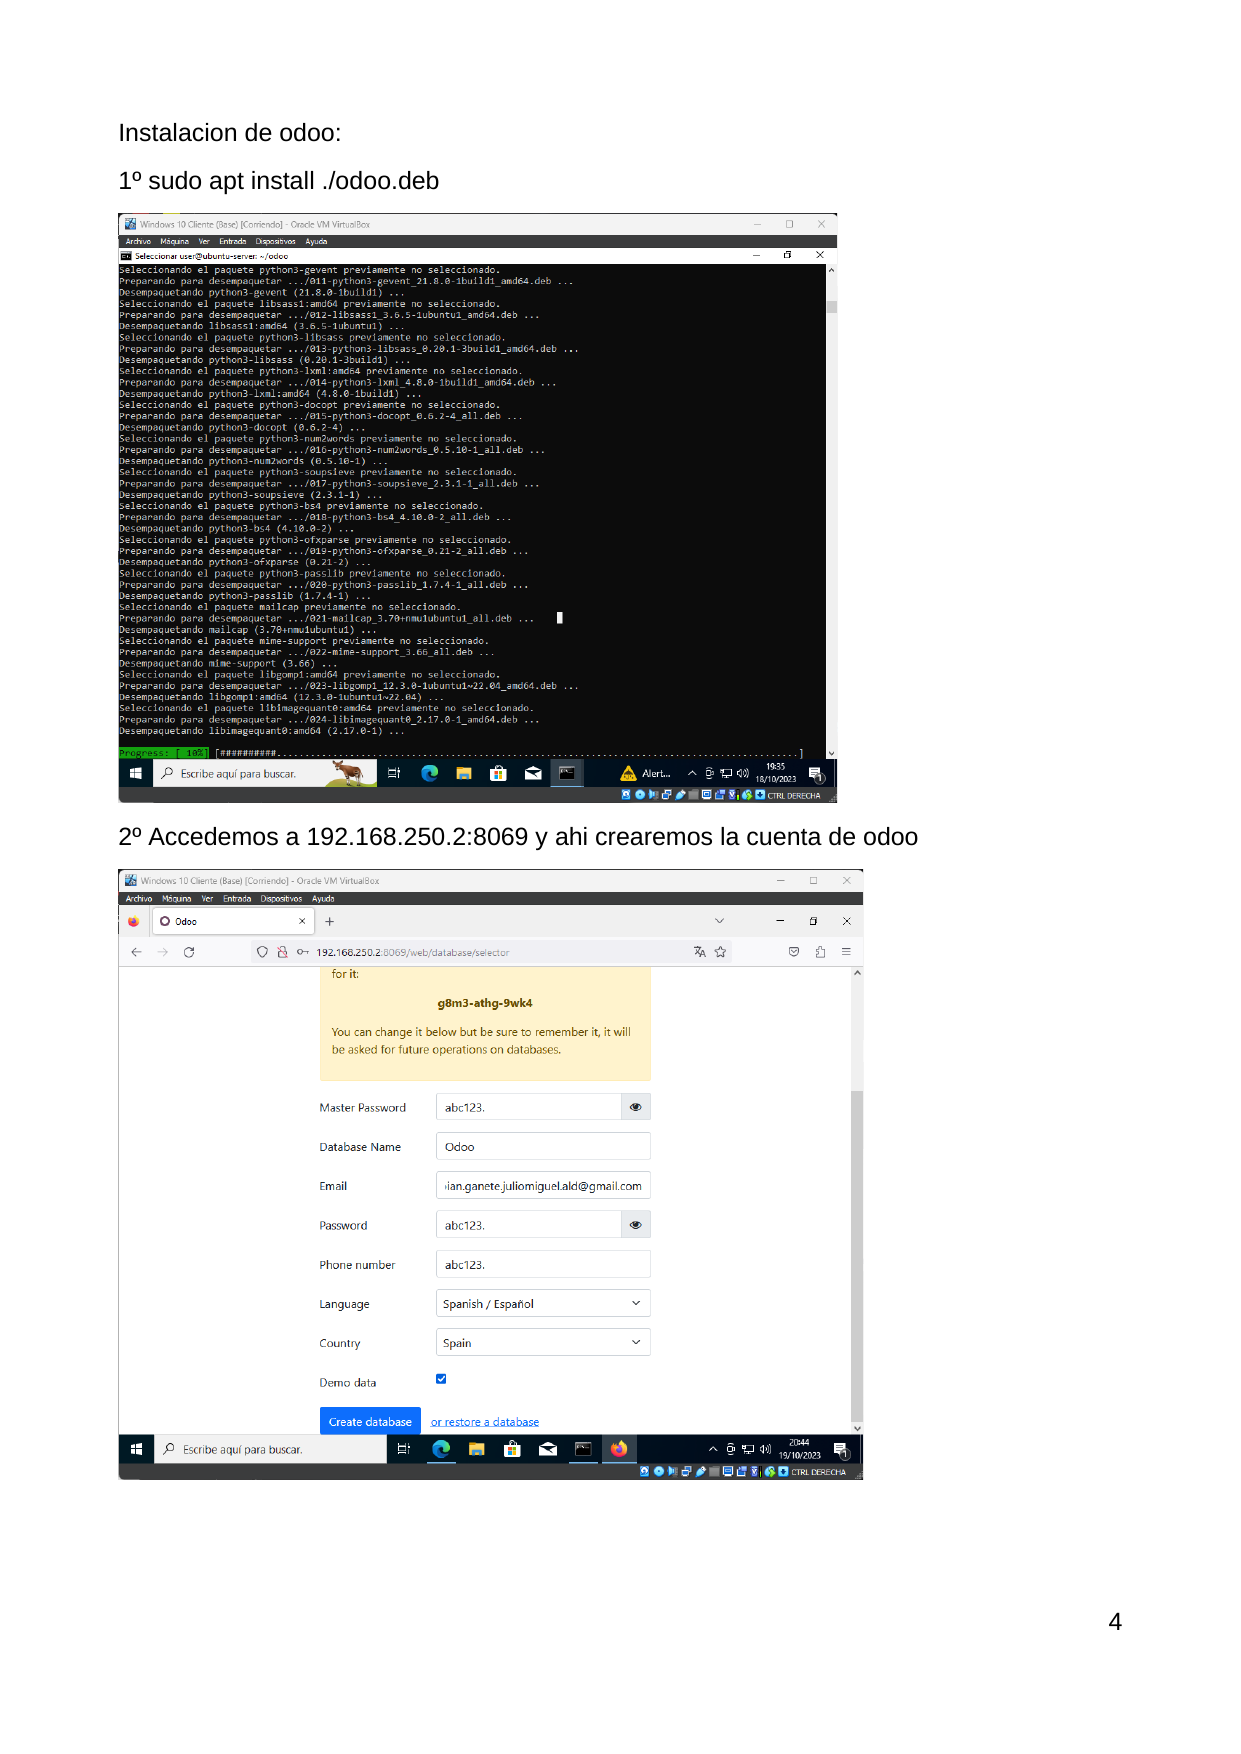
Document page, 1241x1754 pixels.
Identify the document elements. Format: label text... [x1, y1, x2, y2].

text Instalacion de odoo: [118, 118, 1122, 147]
picture [118, 213, 838, 803]
text 2º Accedemos a 192.168.250.2:8069 y ahi crearemos la cuenta de odoo [118, 821, 1122, 850]
picture [118, 869, 864, 1480]
text 1º sudo apt install ./odoo.deb [118, 166, 1122, 195]
